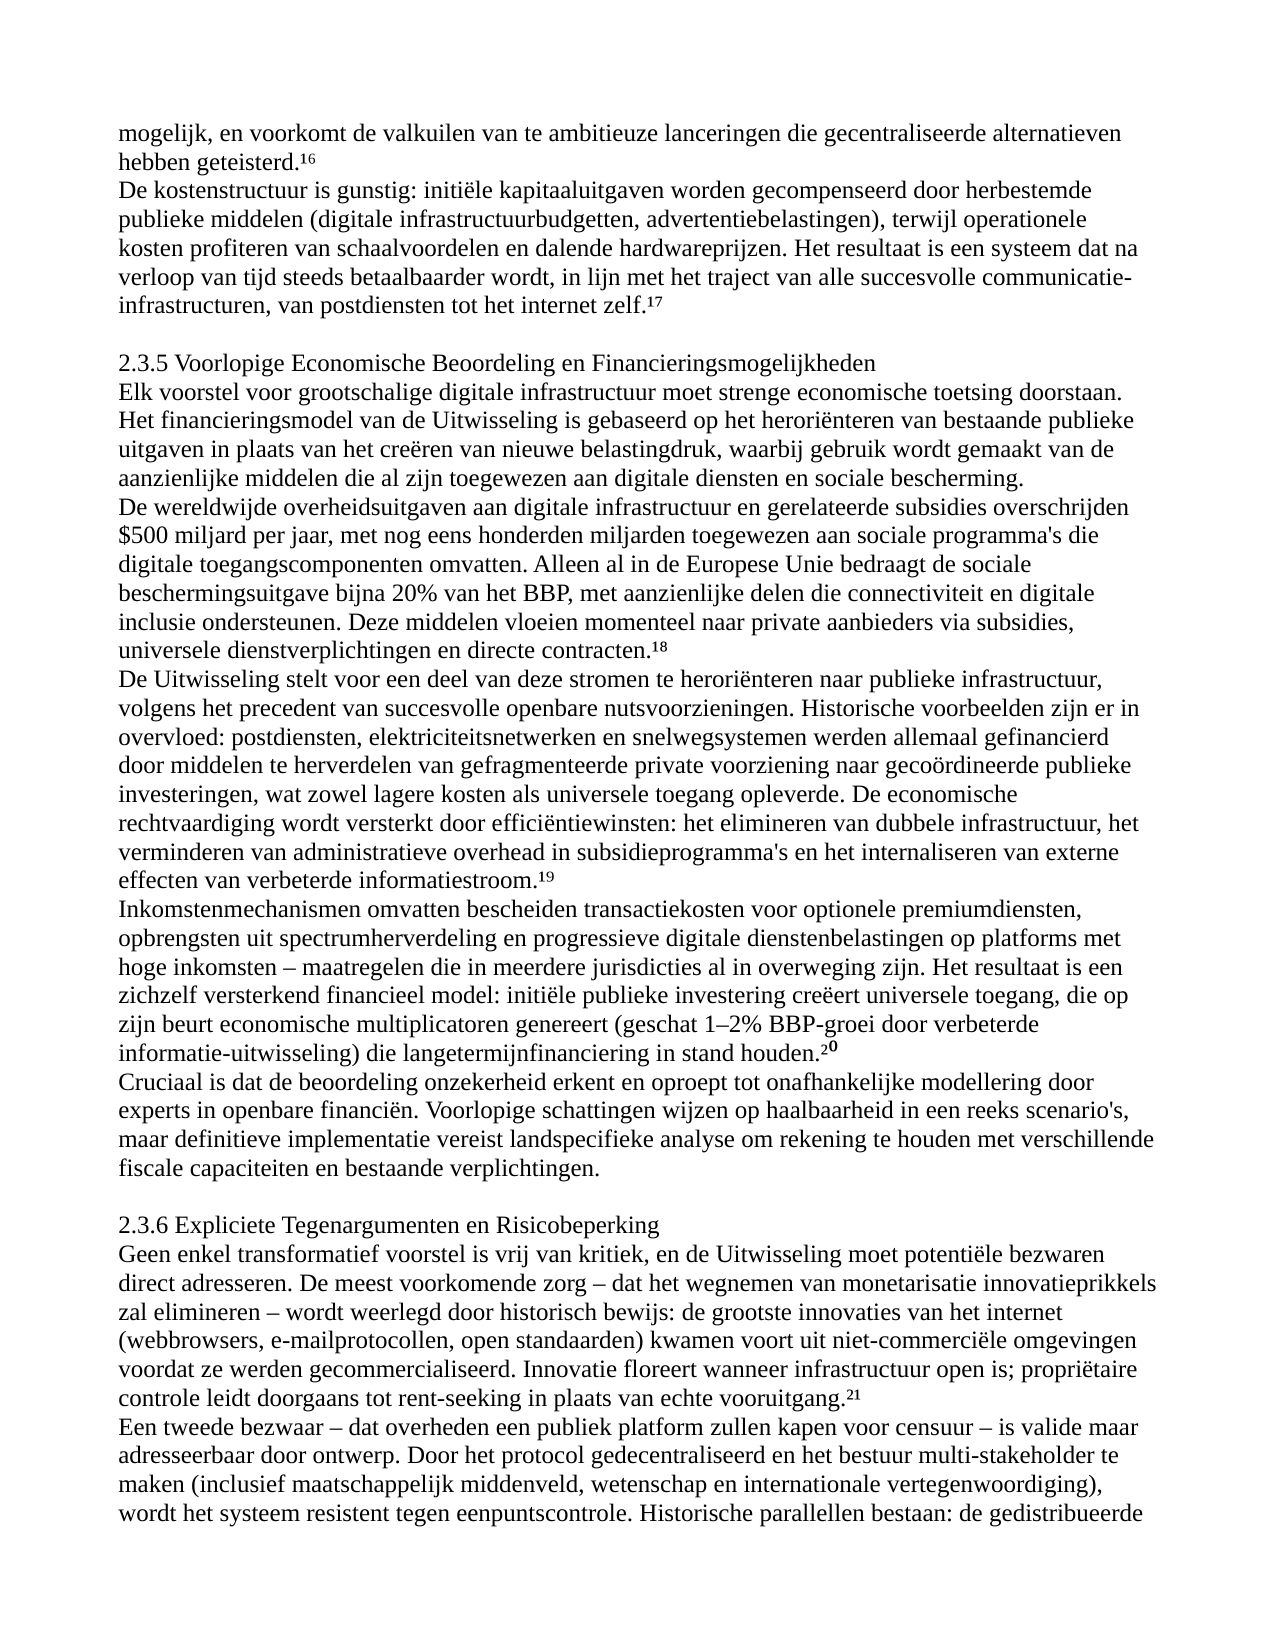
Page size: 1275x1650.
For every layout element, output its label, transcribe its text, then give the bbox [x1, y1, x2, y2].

text Elk voorstel voor grootschalige digitale infrastructuur moet strenge economische toetsing doorstaan. Het financieringsmodel van de Uitwisseling is gebaseerd op het heroriënteren van bestaande publieke uitgaven in plaats van het creëren van nieuwe belastingdruk, waarbij gebruik wordt gemaakt van de aanzienlijke middelen die al zijn toegewezen aan digitale diensten en sociale bescherming. [118, 377, 1157, 492]
text Inkomstenmechanismen omvatten bescheiden transactiekosten voor optionele premiumdiensten, opbrengsten uit spectrumherverdeling en progressieve digitale dienstenbelastingen op platforms met hoge inkomsten – maatregelen die in meerdere jurisdicties al in overweging zijn. Het resultaat is een zichzelf versterkend financieel model: initiële publieke investering creëert universele toegang, die op zijn beurt economische multiplicatoren genereert (geschat 1–2% BBP-groei door verbeterde informatie-uitwisseling) die langetermijnfinanciering in stand houden.²⁰ [118, 894, 1157, 1067]
text De kostenstructuur is gunstig: initiële kapitaaluitgaven worden gecompenseerd door herbestemde publieke middelen (digitale infrastructuurbudgetten, advertentiebelastingen), terwijl operationele kosten profiteren van schaalvoordelen en dalende hardwareprijzen. Het resultaat is een systeem dat na verloop van tijd steeds betaalbaarder wordt, in lijn met het traject van alle succesvolle communicatie-infrastructuren, van postdiensten tot het internet zelf.¹⁷ [118, 176, 1157, 319]
text Een tweede bezwaar – dat overheden een publiek platform zullen kapen voor censuur – is valide maar adresseerbaar door ontwerp. Door het protocol gedecentraliseerd en het bestuur multi-stakeholder te maken (inclusief maatschappelijk middenveld, wetenschap en internationale vertegenwoordiging), wordt het systeem resistent tegen eenpuntscontrole. Historische parallellen bestaan: de gedistribueerde [118, 1412, 1157, 1527]
text Geen enkel transformatief voorstel is vrij van kritiek, en de Uitwisseling moet potentiële bezwaren direct adresseren. De meest voorkomende zorg – dat het wegnemen van monetarisatie innovatieprikkels zal elimineren – wordt weerlegd door historisch bewijs: de grootste innovaties van het internet (webbrowsers, e-mailprotocollen, open standaarden) kwamen voort uit niet-commerciële omgevingen voordat ze werden gecommercialiseerd. Innovatie floreert wanneer infrastructuur open is; propriëtaire controle leidt doorgaans tot rent-seeking in plaats van echte vooruitgang.²¹ [118, 1239, 1157, 1412]
text 2.3.5 Voorlopige Economische Beoordeling en Financieringsmogelijkheden [118, 348, 1157, 377]
text 2.3.6 Expliciete Tegenargumenten en Risicobeperking [118, 1211, 1157, 1239]
text De Uitwisseling stelt voor een deel van deze stromen te heroriënteren naar publieke infrastructuur, volgens het precedent van succesvolle openbare nutsvoorzieningen. Historische voorbeelden zijn er in overvloed: postdiensten, elektriciteitsnetwerken en snelwegsystemen werden allemaal gefinancierd door middelen te herverdelen van gefragmenteerde private voorziening naar gecoördineerde publieke investeringen, wat zowel lagere kosten als universele toegang opleverde. De economische rechtvaardiging wordt versterkt door efficiëntiewinsten: het elimineren van dubbele infrastructuur, het verminderen van administratieve overhead in subsidieprogramma's en het internaliseren van externe effecten van verbeterde informatiestroom.¹⁹ [118, 664, 1157, 894]
text De wereldwijde overheidsuitgaven aan digitale infrastructuur en gerelateerde subsidies overschrijden $500 miljard per jaar, met nog eens honderden miljarden toegewezen aan sociale programma's die digitale toegangscomponenten omvatten. Alleen al in de Europese Unie bedraagt de sociale beschermingsuitgave bijna 20% van het BBP, met aanzienlijke delen die connectiviteit en digitale inclusie ondersteunen. Deze middelen vloeien momenteel naar private aanbieders via subsidies, universele dienstverplichtingen en directe contracten.¹⁸ [118, 492, 1157, 664]
text Cruciaal is dat de beoordeling onzekerheid erkent en oproept tot onafhankelijke modellering door experts in openbare financiën. Voorlopige schattingen wijzen op haalbaarheid in een reeks scenario's, maar definitieve implementatie vereist landspecifieke analyse om rekening te houden met verschillende fiscale capaciteiten en bestaande verplichtingen. [118, 1067, 1157, 1182]
text mogelijk, en voorkomt de valkuilen van te ambitieuze lanceringen die gecentraliseerde alternatieven hebben geteisterd.¹⁶ [118, 118, 1157, 176]
